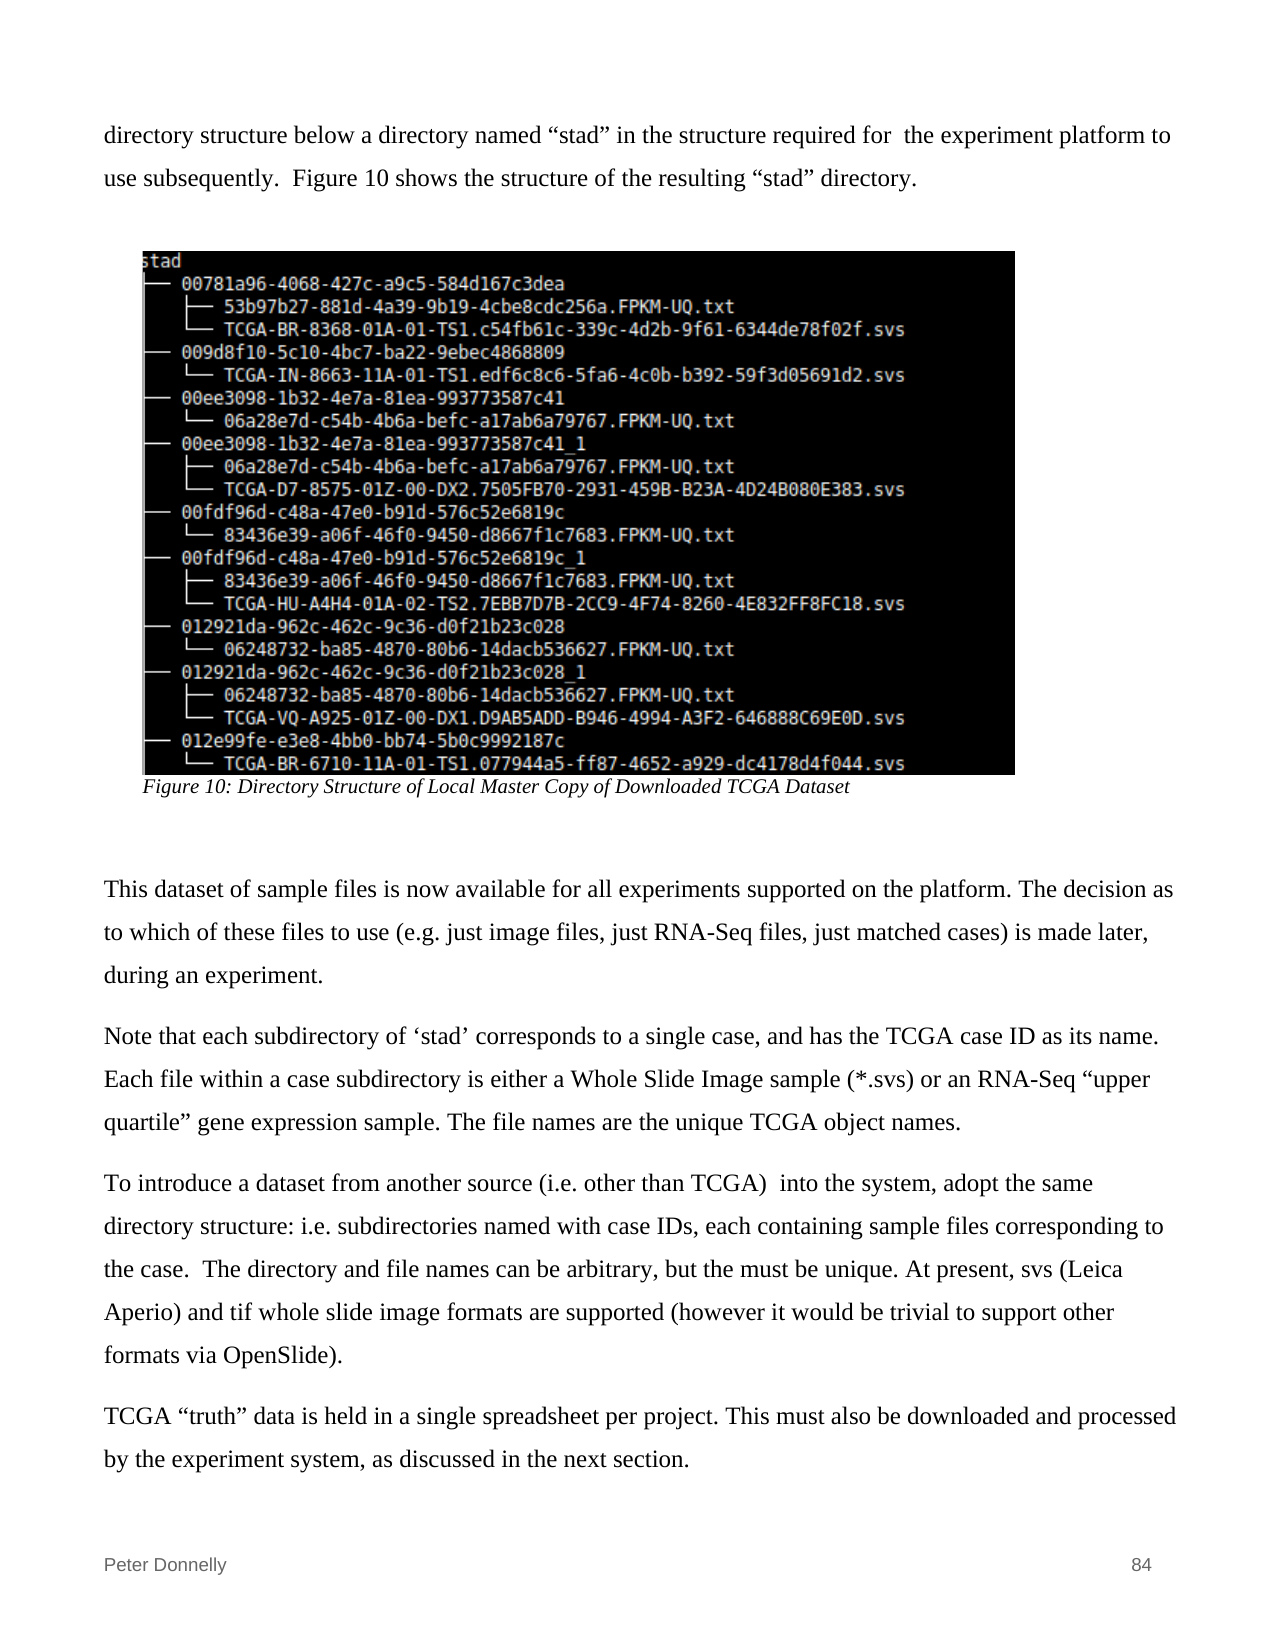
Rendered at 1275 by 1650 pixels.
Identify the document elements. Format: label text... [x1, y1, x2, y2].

text Figure 10: Directory Structure of Local Master Copy of Downloaded TCGA Dataset [142, 775, 1015, 798]
text TCGA “truth” data is held in a single spreadsheet per project. This must also be downloaded and processed by the experiment system, as discussed in the next section. [103, 1401, 1181, 1473]
text Note that each subdirectory of ‘stad’ corresponds to a single case, and has the TCGA case ID as its name. Each file within a case subdirectory is either a Whole Slide Image sample (*.svs) or an RNA-Seq “upper quartile” gene expression sample. The file names are the unique TCGA object names. [103, 1021, 1181, 1136]
text To introduce a dataset from another source (i.e. other than TCGA) into the system, adopt the same directory structure: i.e. subdirectories named with case IDs, each containing sample files corresponding to the case. The directory and file names can be arbitrary, but the must be unique. At present, svs (Leica Aperio) and tif whole slide image formats are supported (however it would be trivial to support other formats via OpenSlide). [103, 1168, 1181, 1369]
text This dataset of sample files is now available for all experiments supported on the platform. The decision as to which of these files to use (e.g. just image files, just RNA-Seq files, just matched cases) is made later, during an experiment. [103, 874, 1181, 989]
text directory structure below a directory named “stad” in the structure required for the experiment platform to use subsequently. Figure 10 shows the structure of the resulting “stad” directory. [103, 120, 1181, 192]
picture [142, 251, 1015, 775]
